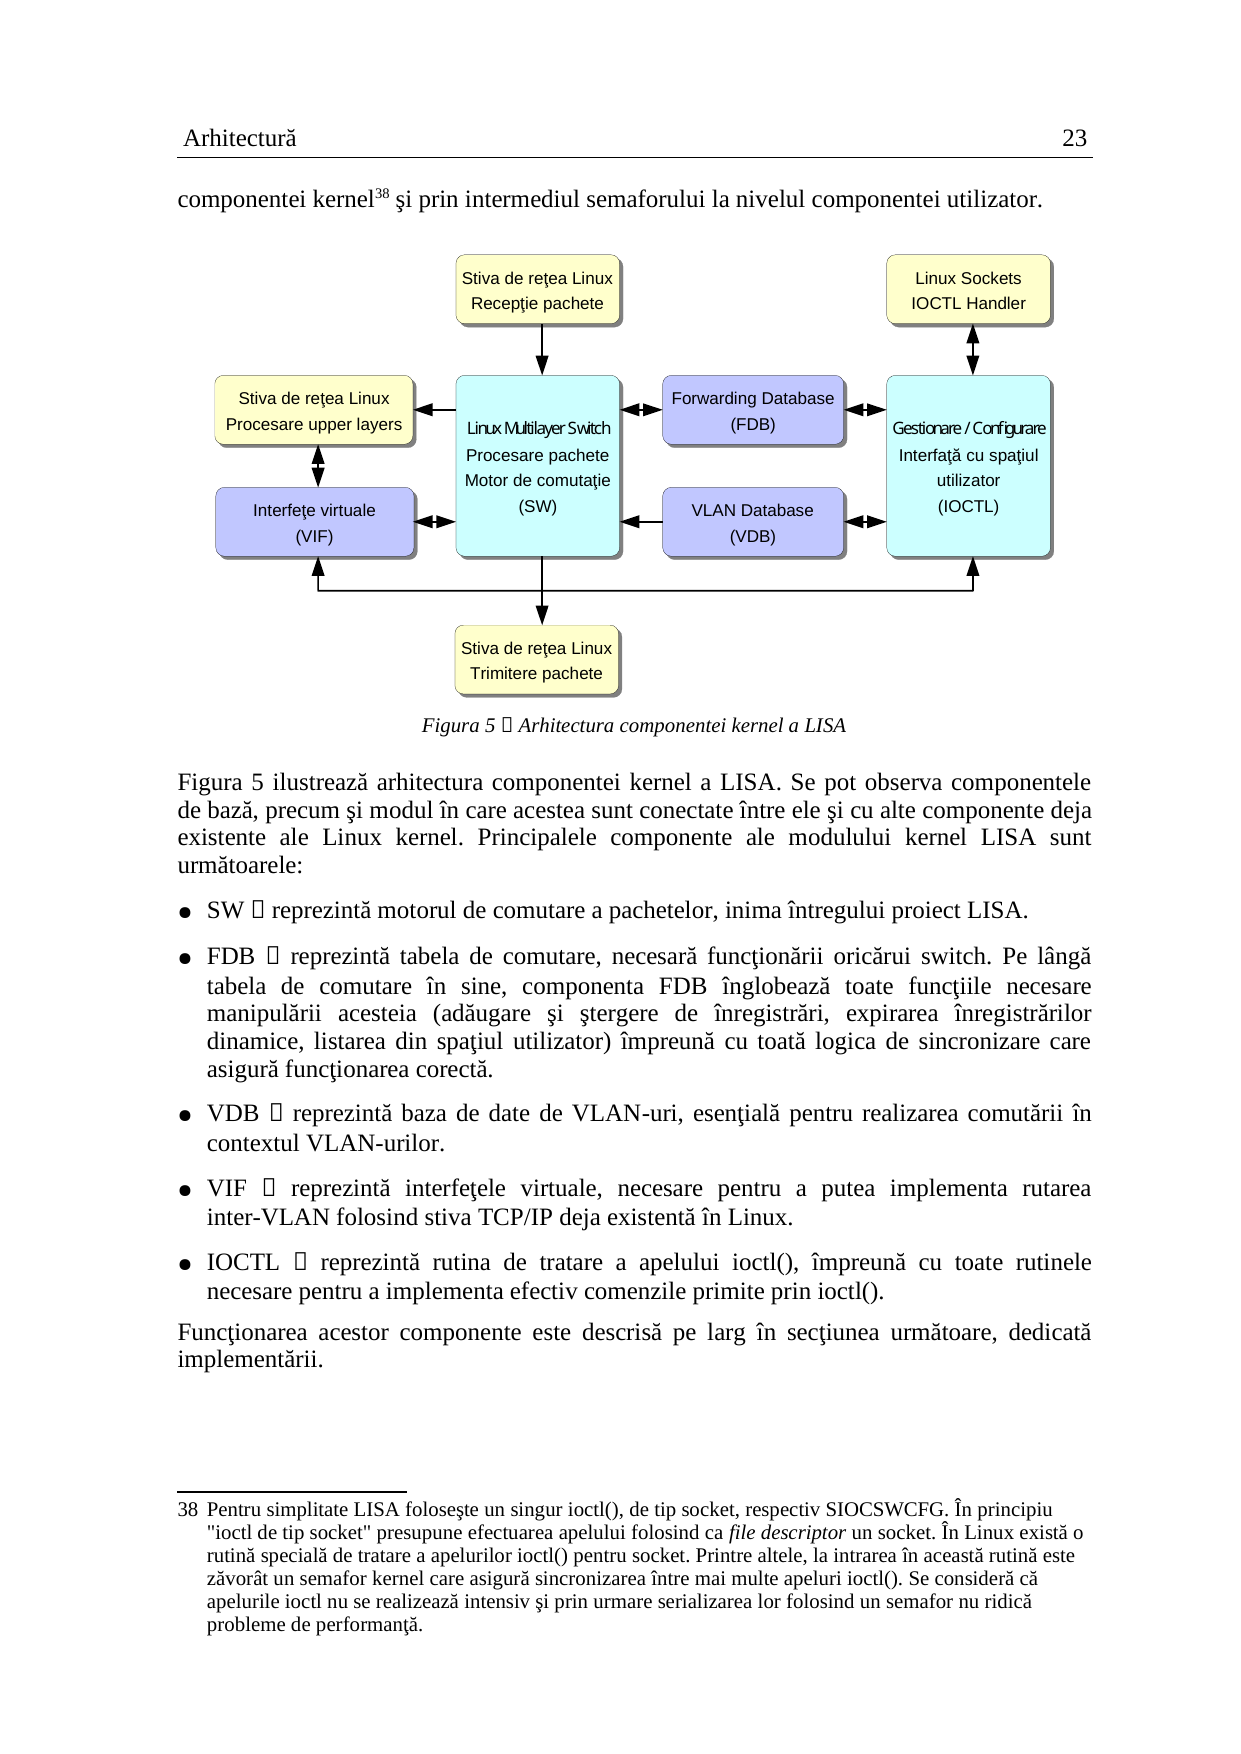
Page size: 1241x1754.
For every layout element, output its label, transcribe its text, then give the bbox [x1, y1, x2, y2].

list SW  reprezintă motorul de comutare a pachetelor, inima întregului proiect LISA. [177, 891, 1093, 925]
text Figura 5  Arhitectura componentei kernel a LISA [215, 255, 1055, 738]
text Figura 5 ilustrează arhitectura componentei kernel a LISA. Se pot observa componentele de bază, precum şi modul în care acestea sunt conectate între ele şi cu alte componente deja existente ale Linux kernel. Principalele componente ale modulului kernel LISA sunt următoarele: [177, 225, 1093, 879]
list FDB  reprezintă tabela de comutare, necesară funcţionării oricărui switch. Pe lângă tabela de comutare în sine, componenta FDB înglobează toate funcţiile necesare manipulării acesteia (adăugare şi ştergere de înregistrări, expirarea înregistrărilor dinamice, listarea din spaţiul utilizator) împreună cu toată logica de sincronizare care asigură funcţionarea corectă. [177, 938, 1093, 1083]
text Pentru simplitate LISA foloseşte un singur ioctl(), de tip socket, respectiv SIOCSWCFG. În principiu "ioctl de tip socket" presupune efectuarea apelului folosind ca file descriptor un socket. În Linux există o rutină specială de tratare a apelurilor ioctl() pentru socket. Printre altele, la intrarea în această rutină este zăvorât un semafor kernel care asigură sincronizarea între mai multe apeluri ioctl(). Se consideră că apelurile ioctl nu se realizează intensiv şi prin urmare serializarea lor folosind un semafor nu ridică probleme de performanţă. [177, 1498, 1093, 1636]
list IOCTL  reprezintă rutina de tratare a apelului ioctl(), împreună cu toate rutinele necesare pentru a implementa efectiv comenzile primite prin ioctl(). [177, 1243, 1093, 1305]
list VIF  reprezintă interfeţele virtuale, necesare pentru a putea implementa rutarea inter‑VLAN folosind stiva TCP/IP deja existentă în Linux. [177, 1169, 1093, 1231]
text Funcţionarea acestor componente este descrisă pe larg în secţiunea următoare, dedicată implementării. [177, 1318, 1093, 1373]
list VDB  reprezintă baza de date de VLAN‑uri, esenţială pentru realizarea comutării în contextul VLAN‑urilor. [177, 1095, 1093, 1157]
text componentei kernel şi prin intermediul semaforului la nivelul componentei utilizator. [177, 185, 1093, 213]
